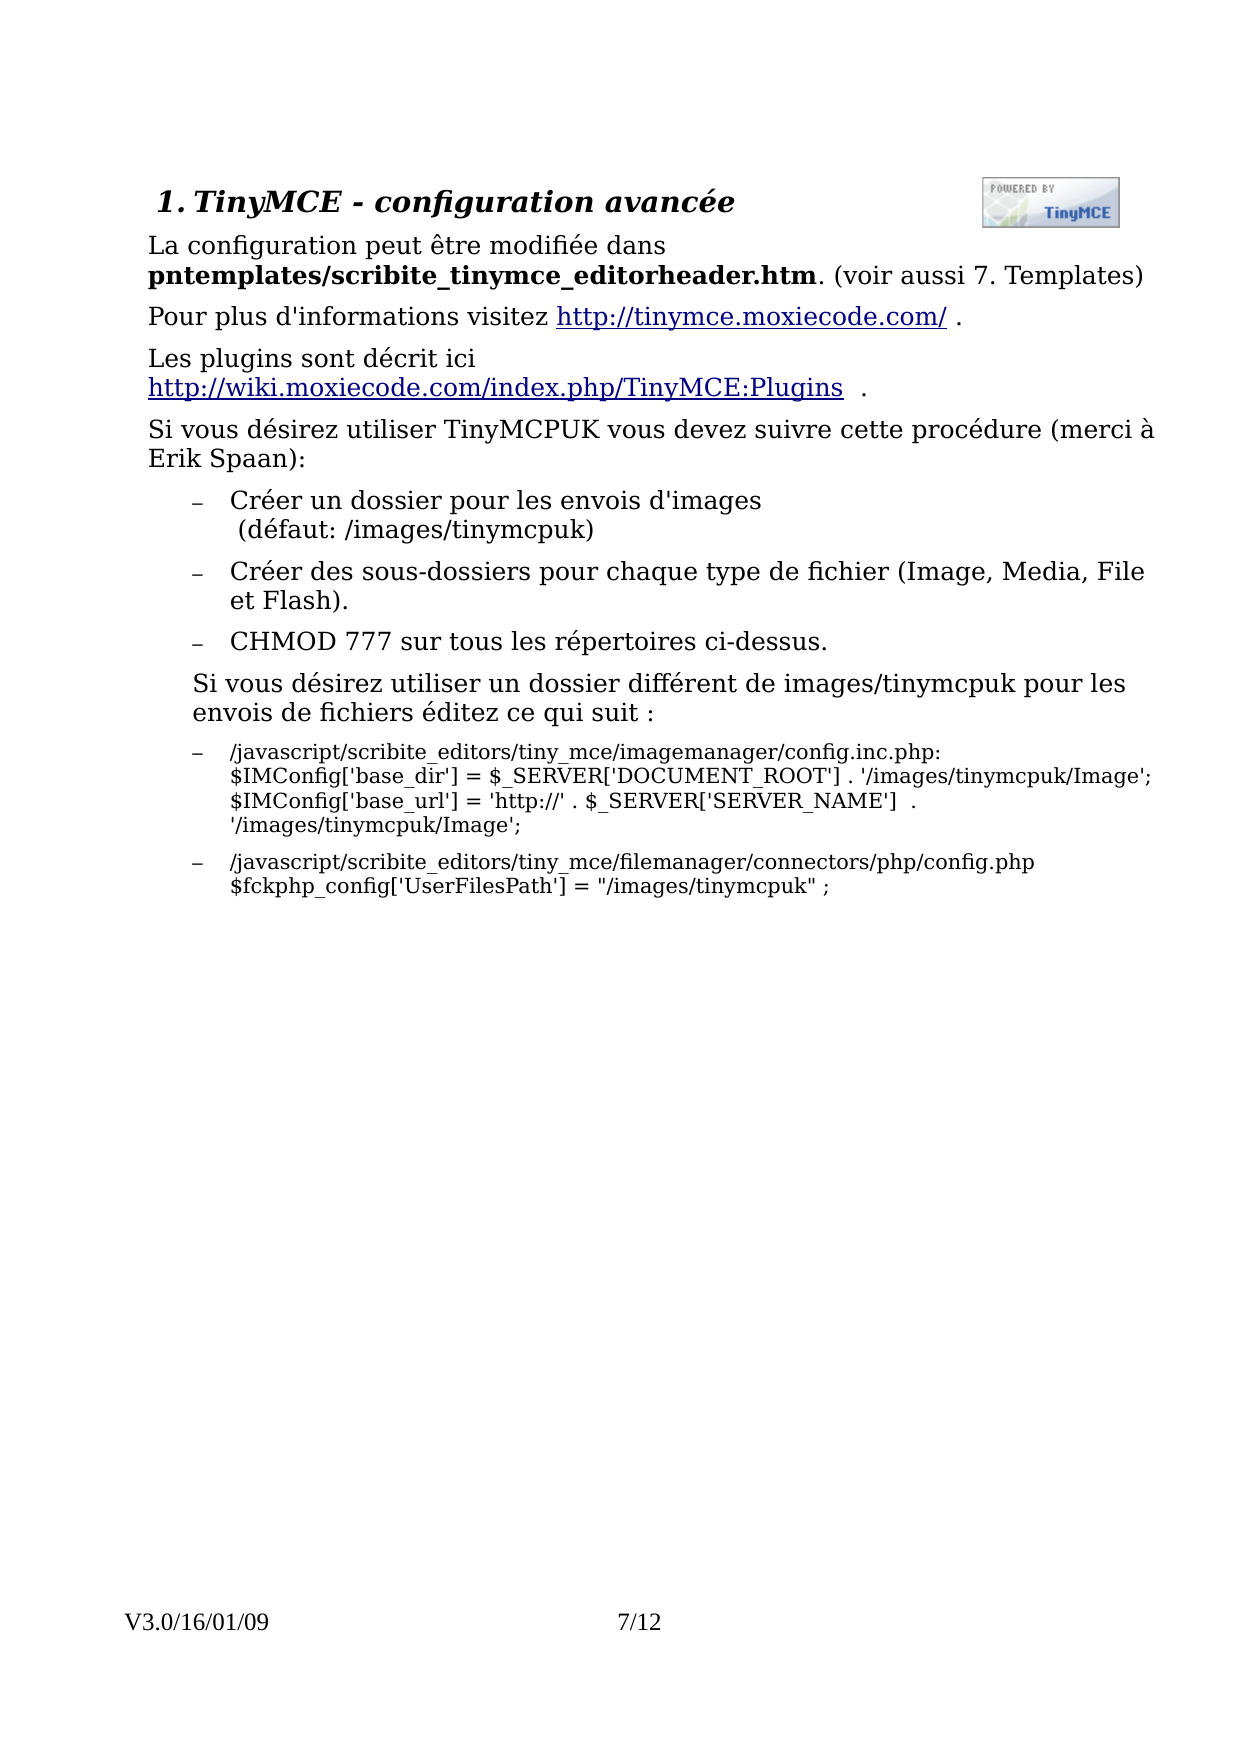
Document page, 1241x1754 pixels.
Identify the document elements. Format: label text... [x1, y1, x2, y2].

text Les plugins sont décrit ici http://wiki.moxiecode.com/index.php/TinyMCE:Plugins . [148, 344, 1160, 403]
picture [982, 177, 1120, 228]
list CHMOD 777 sur tous les répertoires ci-dessus. [192, 628, 1160, 657]
text La configuration peut être modifiée dans pntemplates/scribite_tinymce_editorheader.htm. (voir aussi 7. Templates) [148, 232, 1160, 290]
list /javascript/scribite_editors/tiny_mce/imagemanager/config.inc.php: $IMConfig['base_dir'] = $_SERVER['DOCUMENT_ROOT'] . '/images/tinymcpuk/Image'; $IMConfig['base_url'] = 'http://' . $_SERVER['SERVER_NAME'] . '/images/tinymcpuk/Image'; [192, 740, 1160, 837]
subtitle TinyMCE - configuration avancée [156, 185, 982, 219]
text Si vous désirez utiliser TinyMCPUK vous devez suivre cette procédure (merci à Erik Spaan): [148, 415, 1160, 473]
list Créer des sous-dossiers pour chaque type de fichier (Image, Media, File et Flash). [192, 557, 1160, 615]
text Pour plus d'informations visitez http://tinymce.moxiecode.com/ . [148, 303, 1160, 332]
list Créer un dossier pour les envois d'images (défaut: /images/tinymcpuk) [192, 486, 1160, 544]
subtitle [1120, 185, 1160, 219]
text Si vous désirez utiliser un dossier différent de images/tinymcpuk pour les envois de fichiers éditez ce qui suit : [192, 669, 1160, 728]
list /javascript/scribite_editors/tiny_mce/filemanager/connectors/php/config.php $fckphp_config['UserFilesPath'] = "/images/tinymcpuk" ; [192, 850, 1160, 898]
